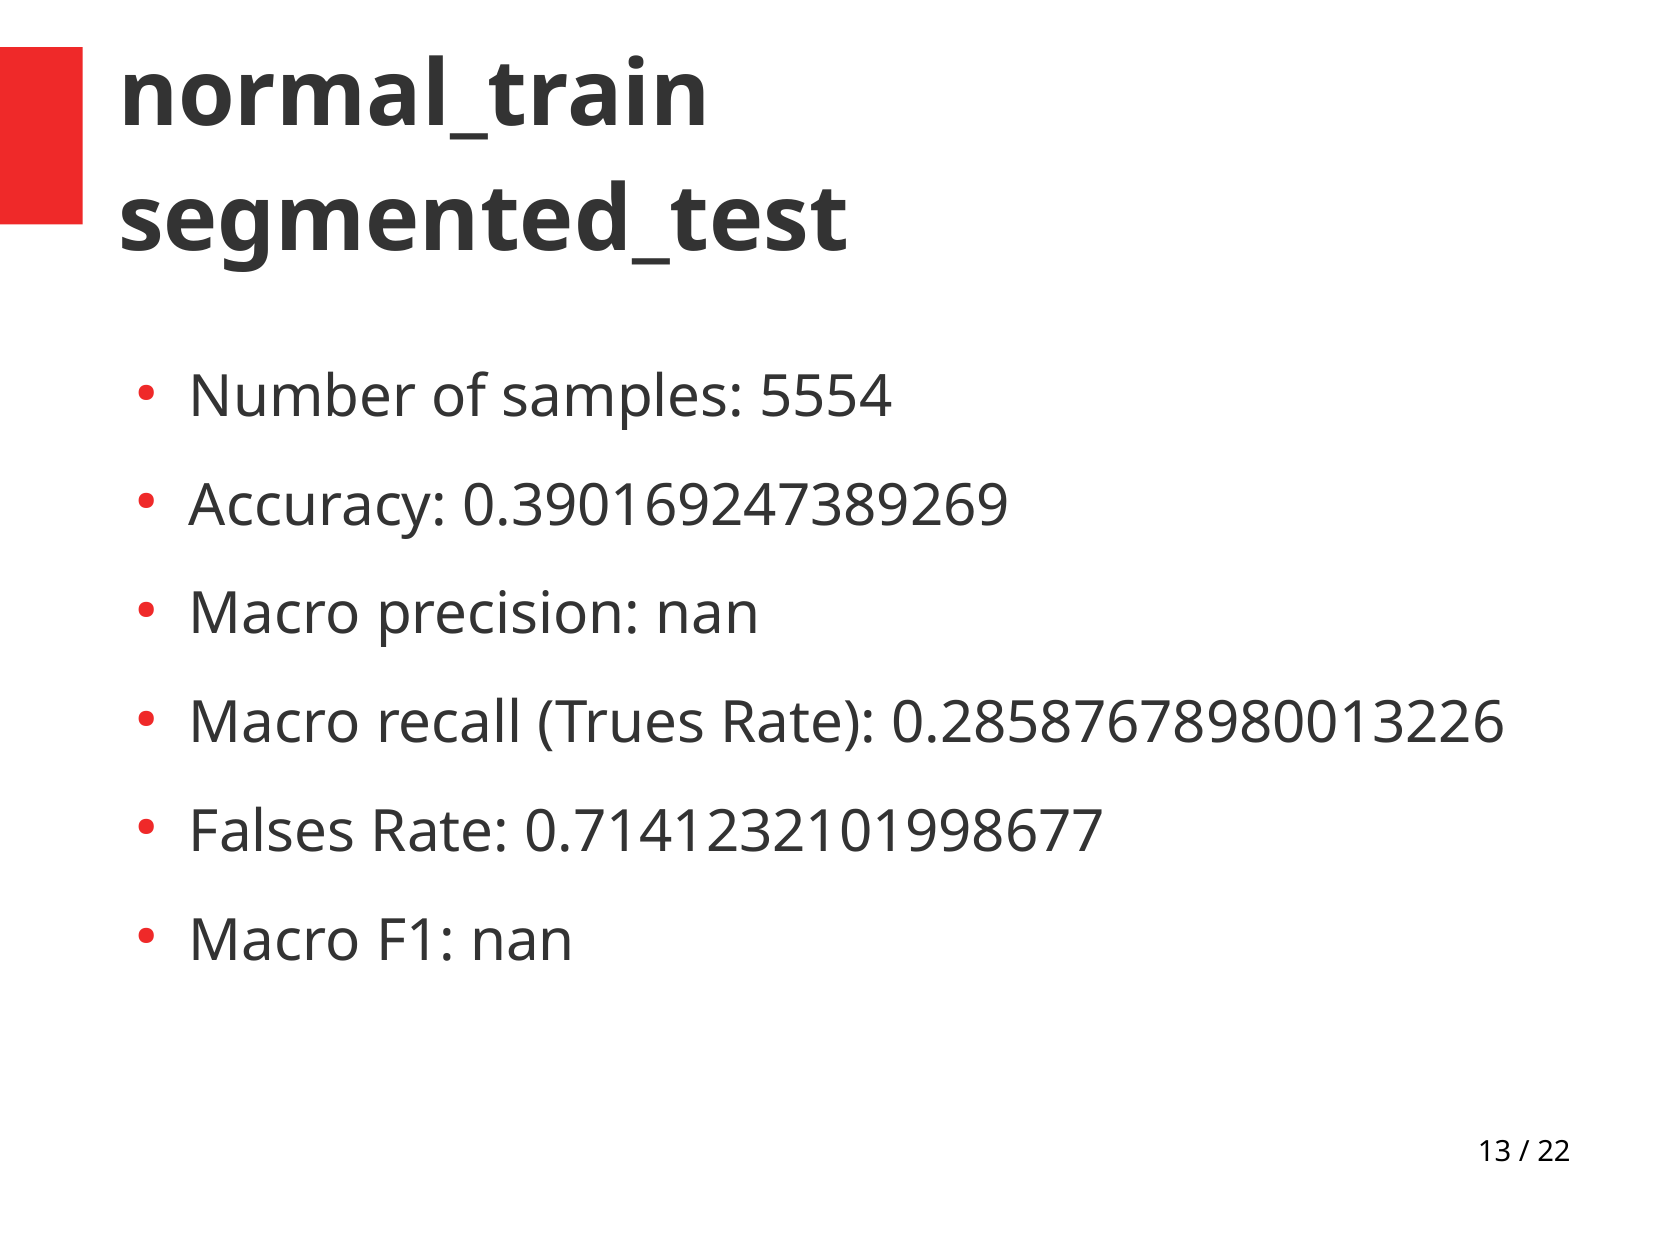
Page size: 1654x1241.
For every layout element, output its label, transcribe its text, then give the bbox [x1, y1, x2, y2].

list Number of samples: 5554 Accuracy: 0.390169247389269 Macro precision: nan Macro recall (Trues Rate): 0.28587678980013226 Falses Rate: 0.7141232101998677 Macro F1: nan [118, 354, 1536, 1074]
title normal_train segmented_test [118, 45, 1571, 260]
